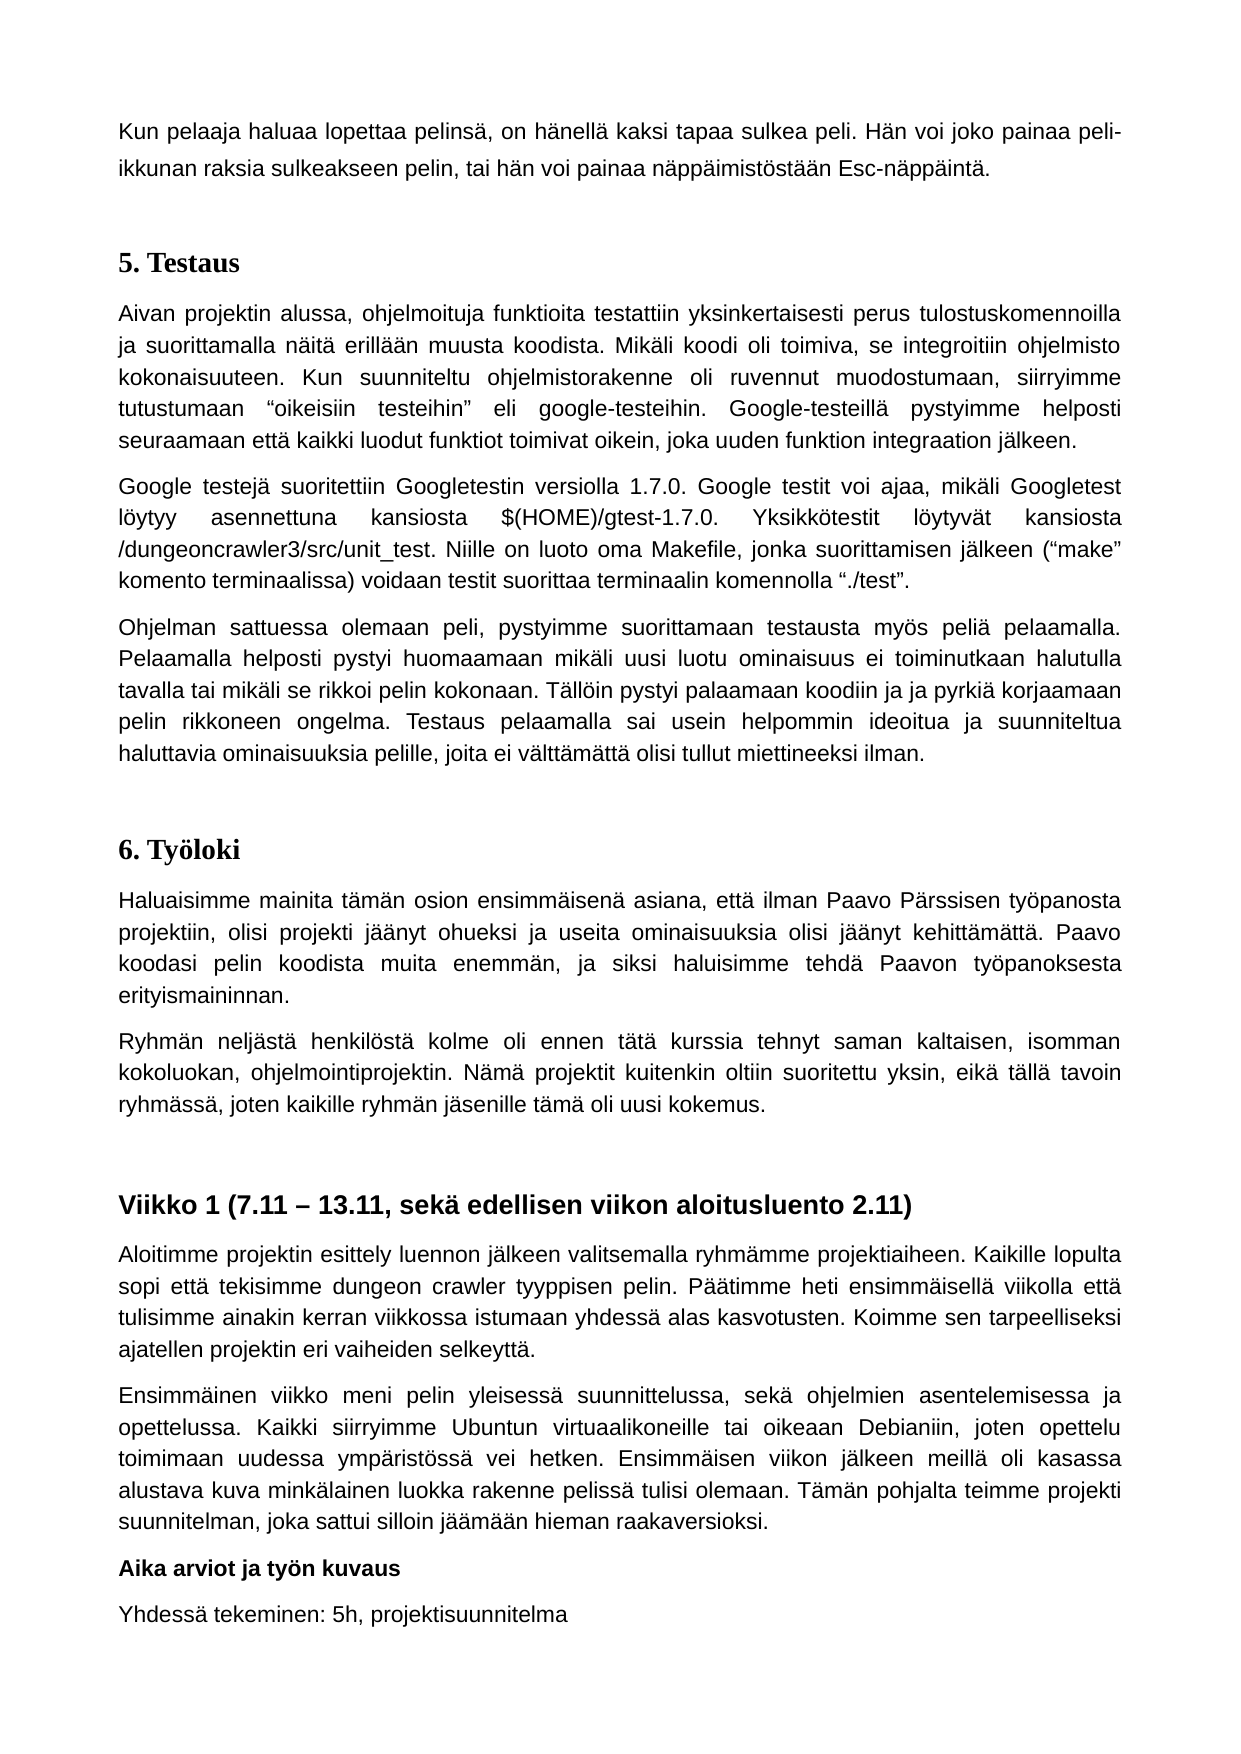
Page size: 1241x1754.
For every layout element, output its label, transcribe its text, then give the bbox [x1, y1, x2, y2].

text Kun pelaaja haluaa lopettaa pelinsä, on hänellä kaksi tapaa sulkea peli. Hän voi joko painaa peli-ikkunan raksia sulkeakseen pelin, tai hän voi painaa näppäimistöstään Esc-näppäintä. [118, 118, 1122, 181]
text Ryhmän neljästä henkilöstä kolme oli ennen tätä kurssia tehnyt saman kaltaisen, isomman kokoluokan, ohjelmointiprojektin. Nämä projektit kuitenkin oltiin suoritettu yksin, eikä tällä tavoin ryhmässä, joten kaikille ryhmän jäsenille tämä oli uusi kokemus. [118, 1028, 1122, 1117]
text Haluaisimme mainita tämän osion ensimmäisenä asiana, että ilman Paavo Pärssisen työpanosta projektiin, olisi projekti jäänyt ohueksi ja useita ominaisuuksia olisi jäänyt kehittämättä. Paavo koodasi pelin koodista muita enemmän, ja siksi haluisimme tehdä Paavon työpanoksesta erityismaininnan. [118, 887, 1122, 1008]
text Ensimmäinen viikko meni pelin yleisessä suunnittelussa, sekä ohjelmien asentelemisessa ja opettelussa. Kaikki siirryimme Ubuntun virtuaalikoneille tai oikeaan Debianiin, joten opettelu toimimaan uudessa ympäristössä vei hetken. Ensimmäisen viikon jälkeen meillä oli kasassa alustava kuva minkälainen luokka rakenne pelissä tulisi olemaan. Tämän pohjalta teimme projekti suunnitelman, joka sattui silloin jäämään hieman raakaversioksi. [118, 1382, 1122, 1535]
text 6. Työloki [118, 832, 1122, 866]
text Aloitimme projektin esittely luennon jälkeen valitsemalla ryhmämme projektiaiheen. Kaikille lopulta sopi että tekisimme dungeon crawler tyyppisen pelin. Päätimme heti ensimmäisellä viikolla että tulisimme ainakin kerran viikkossa istumaan yhdessä alas kasvotusten. Koimme sen tarpeelliseksi ajatellen projektin eri vaiheiden selkeyttä. [118, 1241, 1122, 1362]
text Google testejä suoritettiin Googletestin versiolla 1.7.0. Google testit voi ajaa, mikäli Googletest löytyy asennettuna kansiosta $(HOME)/gtest-1.7.0. Yksikkötestit löytyvät kansiosta /dungeoncrawler3/src/unit_test. Niille on luoto oma Makefile, jonka suorittamisen jälkeen (“make” komento terminaalissa) voidaan testit suorittaa terminaalin komennolla “./test”. [118, 473, 1122, 594]
text Yhdessä tekeminen: 5h, projektisuunnitelma [118, 1601, 1122, 1627]
text 5. Testaus [118, 246, 1122, 279]
text Aika arviot ja työn kuvaus [118, 1554, 1122, 1581]
text Ohjelman sattuessa olemaan peli, pystyimme suorittamaan testausta myös peliä pelaamalla. Pelaamalla helposti pystyi huomaamaan mikäli uusi luotu ominaisuus ei toiminutkaan halutulla tavalla tai mikäli se rikkoi pelin kokonaan. Tällöin pystyi palaamaan koodiin ja ja pyrkiä korjaamaan pelin rikkoneen ongelma. Testaus pelaamalla sai usein helpommin ideoitua ja suunniteltua haluttavia ominaisuuksia pelille, joita ei välttämättä olisi tullut miettineeksi ilman. [118, 614, 1122, 766]
text Aivan projektin alussa, ohjelmoituja funktioita testattiin yksinkertaisesti perus tulostuskomennoilla ja suorittamalla näitä erillään muusta koodista. Mikäli koodi oli toimiva, se integroitiin ohjelmisto kokonaisuuteen. Kun suunniteltu ohjelmistorakenne oli ruvennut muodostumaan, siirryimme tutustumaan “oikeisiin testeihin” eli google-testeihin. Google-testeillä pystyimme helposti seuraamaan että kaikki luodut funktiot toimivat oikein, joka uuden funktion integraation jälkeen. [118, 300, 1122, 453]
text Viikko 1 (7.11 – 13.11, sekä edellisen viikon aloitusluento 2.11) [118, 1189, 1122, 1220]
